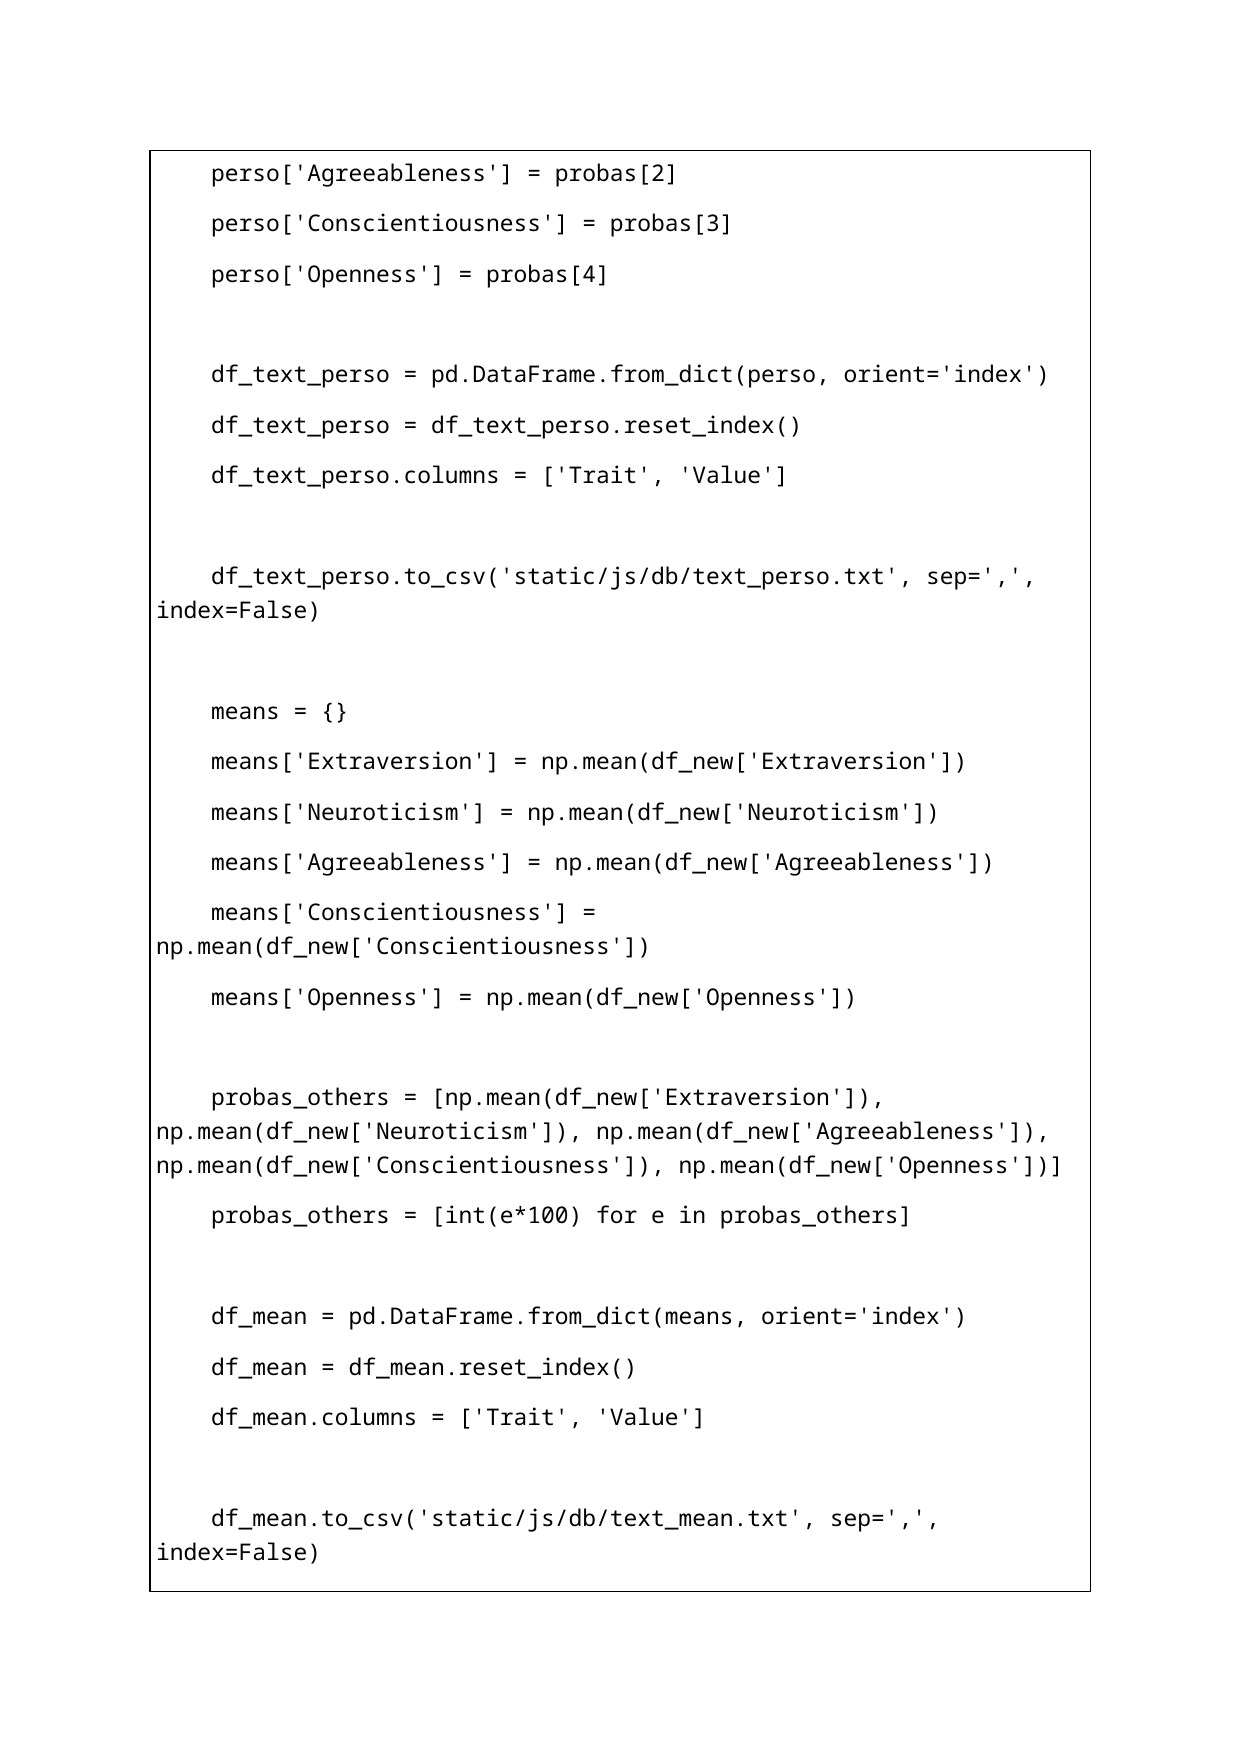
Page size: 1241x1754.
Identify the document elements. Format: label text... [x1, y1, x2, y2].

table_header perso['Agreeableness'] = probas[2] perso['Conscientiousness'] = probas[3] perso['Openness'] = probas[4] df_text_perso = pd.DataFrame.from_dict(perso, orient='index') df_text_perso = df_text_perso.reset_index() df_text_perso.columns = ['Trait', 'Value'] df_text_perso.to_csv('static/js/db/text_perso.txt', sep=',', index=False) means = {} means['Extraversion'] = np.mean(df_new['Extraversion']) means['Neuroticism'] = np.mean(df_new['Neuroticism']) means['Agreeableness'] = np.mean(df_new['Agreeableness']) means['Conscientiousness'] = np.mean(df_new['Conscientiousness']) means['Openness'] = np.mean(df_new['Openness']) probas_others = [np.mean(df_new['Extraversion']), np.mean(df_new['Neuroticism']), np.mean(df_new['Agreeableness']), np.mean(df_new['Conscientiousness']), np.mean(df_new['Openness'])] probas_others = [int(e*100) for e in probas_others] df_mean = pd.DataFrame.from_dict(means, orient='index') df_mean = df_mean.reset_index() df_mean.columns = ['Trait', 'Value'] df_mean.to_csv('static/js/db/text_mean.txt', sep=',', index=False) [151, 151, 1090, 1591]
